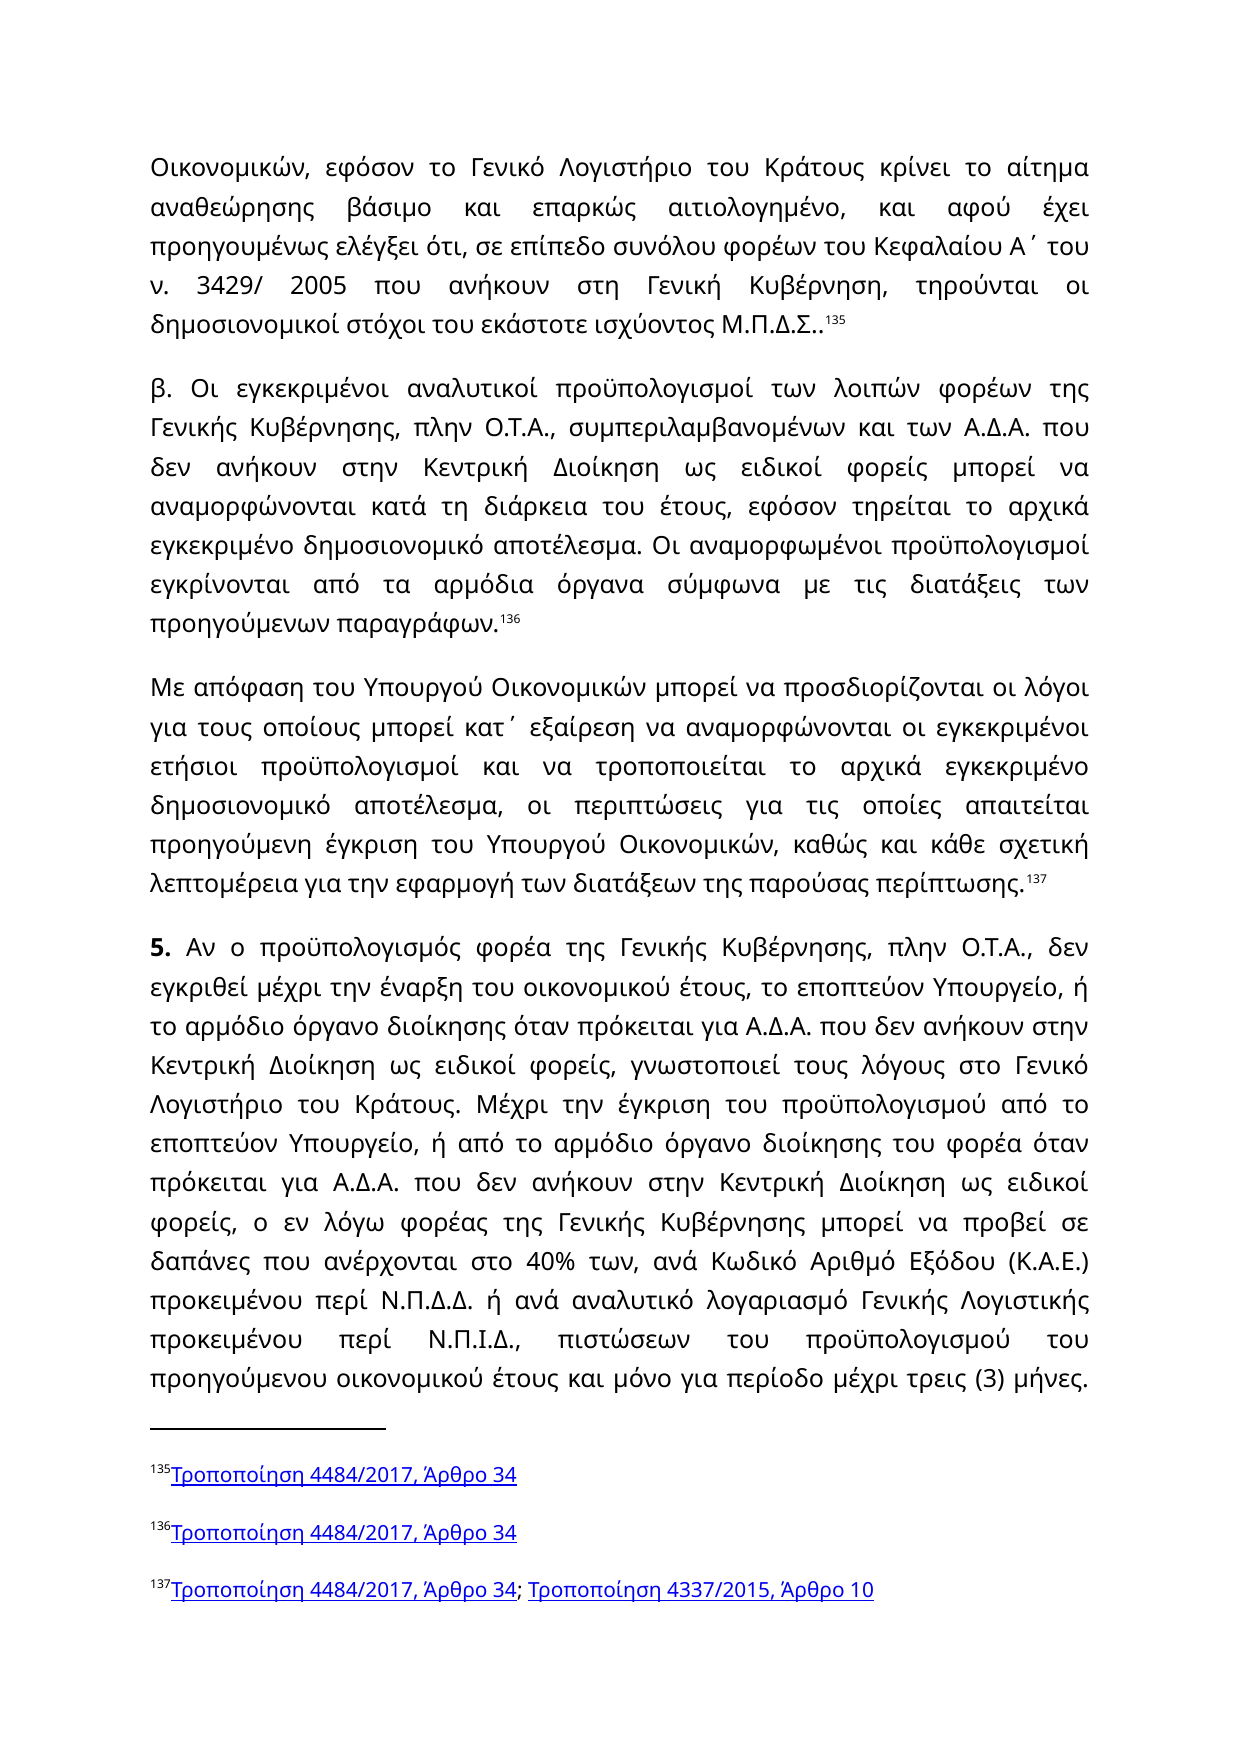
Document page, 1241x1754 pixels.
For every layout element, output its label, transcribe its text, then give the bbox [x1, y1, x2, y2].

text Τροποποίηση 4484/2017, Άρθρο 34 [150, 1460, 1090, 1489]
text Οικονοµικών, εφόσον το Γενικό Λογιστήριο του Κράτους κρίνει το αίτηµα αναθεώρησης βάσιµο και επαρκώς αιτιολογηµένο, και αφού έχει προηγουµένως ελέγξει ότι, σε επίπεδο συνόλου φορέων του Κεφαλαίου Α΄ του ν. 3429/ 2005 που ανήκουν στη Γενική Κυβέρνηση, τηρούνται οι δηµοσιονοµικοί στόχοι του εκάστοτε ισχύοντος Μ.Π.Δ.Σ.. [150, 150, 1090, 341]
text Τροποποίηση 4484/2017, Άρθρο 34 [150, 1518, 1090, 1546]
text 5. Αν ο προϋπολογισµός φορέα της Γενικής Κυβέρνησης, πλην Ο.Τ.Α., δεν εγκριθεί µέχρι την έναρξη του οικονοµικού έτους, το εποπτεύον Υπουργείο, ή το αρµόδιο όργανο διοίκησης όταν πρόκειται για Α.Δ.Α. που δεν ανήκουν στην Κεντρική Διοίκηση ως ειδικοί φορείς, γνωστοποιεί τους λόγους στο Γενικό Λογιστήριο του Κράτους. Μέχρι την έγκριση του προϋπολογισµού από το εποπτεύον Υπουργείο, ή από το αρµόδιο όργανο διοίκησης του φορέα όταν πρόκειται για Α.Δ.Α. που δεν ανήκουν στην Κεντρική Διοίκηση ως ειδικοί φορείς, ο εν λόγω φορέας της Γενικής Κυβέρνησης µπορεί να προβεί σε δαπάνες που ανέρχονται στο 40% των, ανά Κωδικό Αριθµό Εξόδου (Κ.Α.Ε.) προκειµένου περί Ν.Π.Δ.Δ. ή ανά αναλυτικό λογαριασµό Γενικής Λογιστικής προκειµένου περί Ν.Π.Ι.Δ., πιστώσεων του προϋπολογισµού του προηγούµενου οικονοµικού έτους και µόνο για περίοδο µέχρι τρεις (3) µήνες. [150, 930, 1090, 1395]
text Με απόφαση του Υπουργού Οικονοµικών µπορεί να προσδιορίζονται οι λόγοι για τους οποίους µπορεί κατ΄ εξαίρεση να αναµορφώνονται οι εγκεκριµένοι ετήσιοι προϋπολογισµοί και να τροποποιείται το αρχικά εγκεκριµένο δηµοσιονοµικό αποτέλεσµα, οι περιπτώσεις για τις οποίες απαιτείται προηγούµενη έγκριση του Υπουργού Οικονοµικών, καθώς και κάθε σχετική λεπτοµέρεια για την εφαρµογή των διατάξεων της παρούσας περίπτωσης. [150, 670, 1090, 900]
text Τροποποίηση 4484/2017, Άρθρο 34; Τροποποίηση 4337/2015, Άρθρο 10 [150, 1576, 1090, 1604]
text β. Οι εγκεκριµένοι αναλυτικοί προϋπολογισµοί των λοιπών φορέων της Γενικής Κυβέρνησης, πλην Ο.Τ.Α., συµπεριλαµβανοµένων και των Α.Δ.Α. που δεν ανήκουν στην Κεντρική Διοίκηση ως ειδικοί φορείς µπορεί να αναµορφώνονται κατά τη διάρκεια του έτους, εφόσον τηρείται το αρχικά εγκεκριµένο δηµοσιονοµικό αποτέλεσµα. Οι αναµορφωµένοι προϋπολογισµοί εγκρίνονται από τα αρµόδια όργανα σύµφωνα µε τις διατάξεις των προηγούµενων παραγράφων. [150, 371, 1090, 640]
